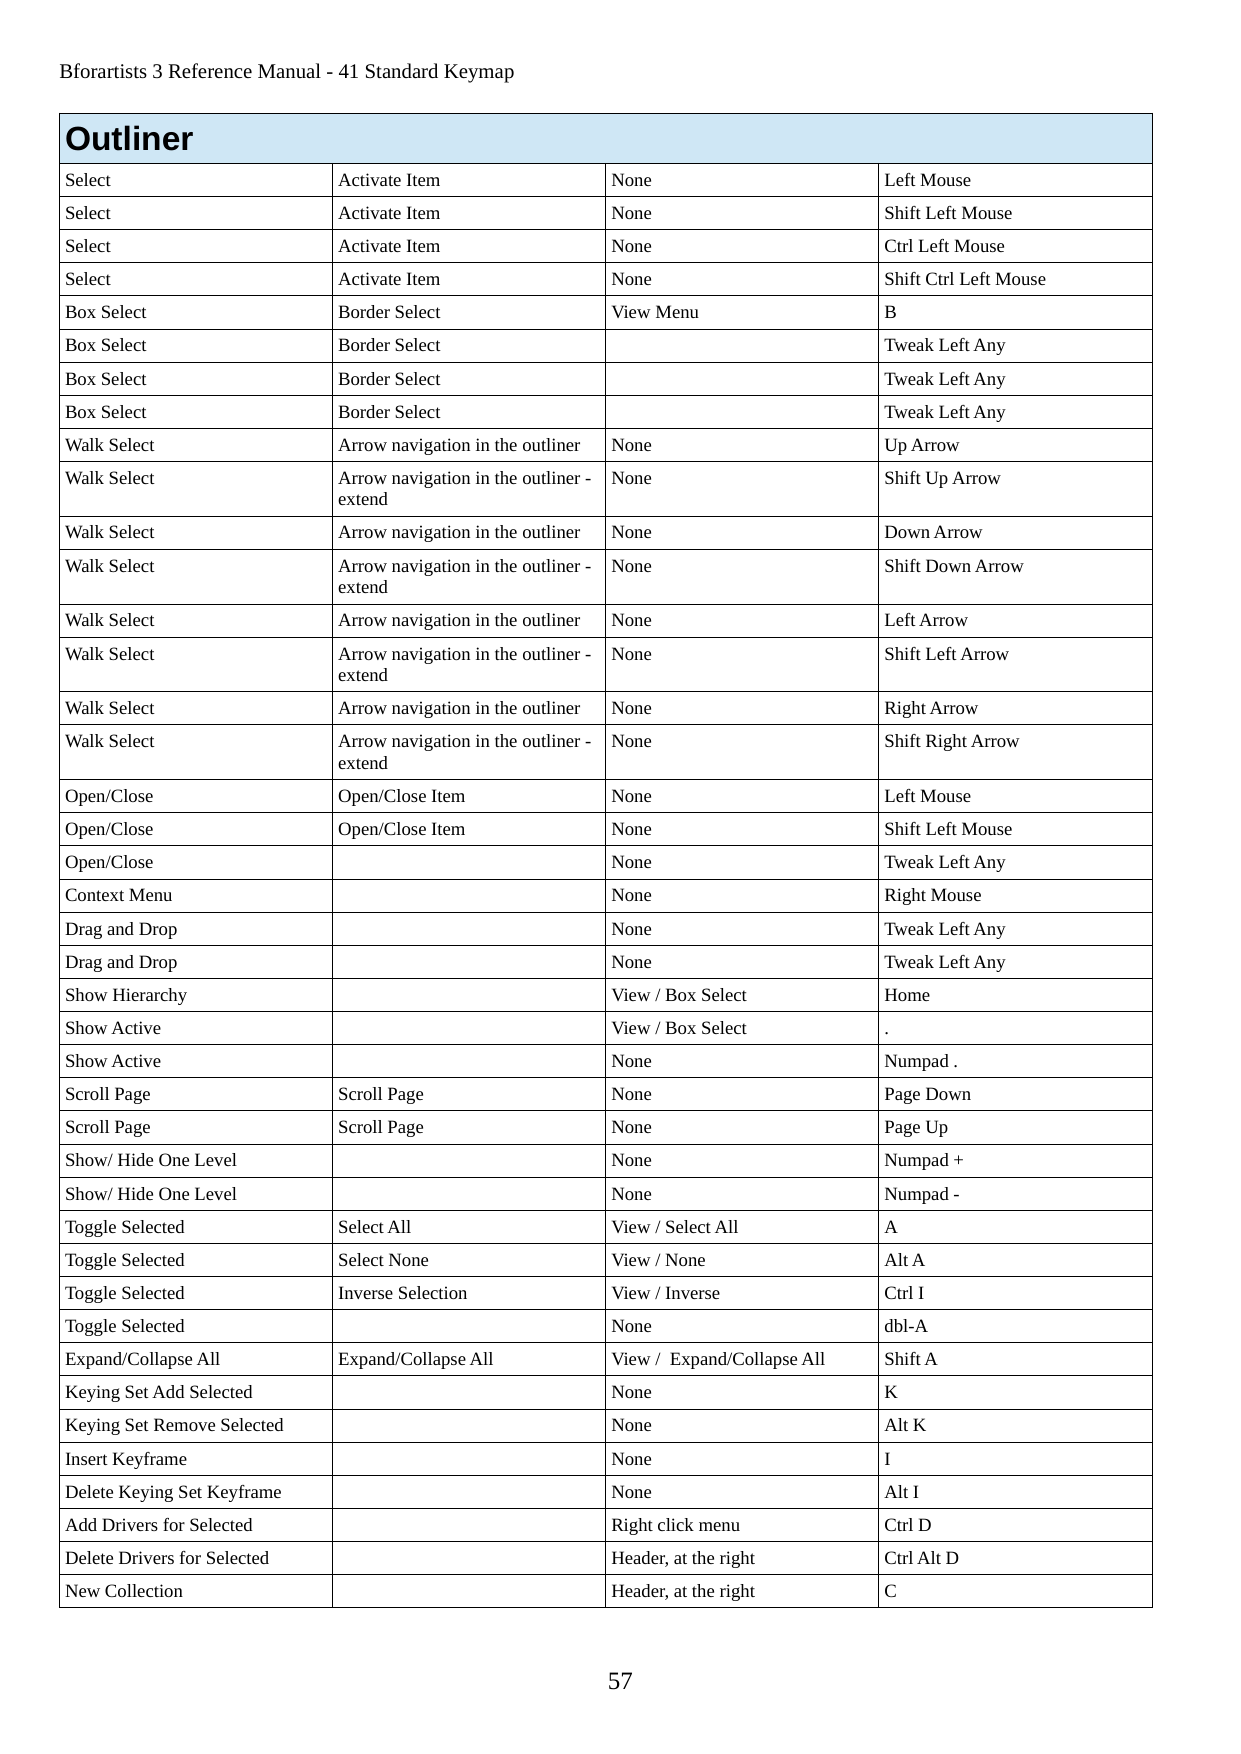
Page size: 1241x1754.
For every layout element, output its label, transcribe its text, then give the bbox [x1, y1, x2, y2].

table_cell Arrow navigation in the outliner - extend [333, 462, 605, 516]
table_cell Activate Item [333, 197, 605, 229]
table_cell Show Active [60, 1045, 332, 1077]
table_cell Toggle Selected [60, 1310, 332, 1342]
table_cell Up Arrow [879, 429, 1152, 461]
table_cell None [606, 164, 878, 196]
table_cell Border Select [333, 396, 605, 428]
table_cell None [606, 846, 878, 878]
table_cell [333, 1542, 605, 1574]
table_cell None [606, 197, 878, 229]
table_cell Left Mouse [879, 164, 1152, 196]
table_cell Insert Keyframe [60, 1443, 332, 1475]
table_cell None [606, 780, 878, 812]
table_cell None [606, 517, 878, 549]
table_cell None [606, 880, 878, 912]
table_cell [333, 1575, 605, 1607]
table_cell [333, 1045, 605, 1077]
table_cell Toggle Selected [60, 1277, 332, 1309]
table_cell A [879, 1211, 1152, 1243]
table_cell None [606, 230, 878, 262]
table_cell None [606, 1410, 878, 1442]
table_cell Arrow navigation in the outliner - extend [333, 725, 605, 779]
table_cell Select [60, 263, 332, 295]
table_cell [333, 1509, 605, 1541]
table_cell Select None [333, 1244, 605, 1276]
table_cell Arrow navigation in the outliner [333, 605, 605, 637]
table_cell Tweak Left Any [879, 846, 1152, 878]
table_cell Select [60, 164, 332, 196]
table_cell [333, 1145, 605, 1177]
table_cell [606, 330, 878, 362]
table_cell Alt I [879, 1476, 1152, 1508]
table_cell View Menu [606, 296, 878, 328]
table_cell Drag and Drop [60, 913, 332, 945]
table_cell None [606, 1045, 878, 1077]
table_cell None [606, 1476, 878, 1508]
table_cell Expand/Collapse All [333, 1343, 605, 1375]
table_cell Select [60, 197, 332, 229]
table_cell None [606, 462, 878, 516]
table_cell None [606, 725, 878, 779]
table_cell Header, at the right [606, 1542, 878, 1574]
table_cell Walk Select [60, 725, 332, 779]
table_cell Shift Left Mouse [879, 813, 1152, 845]
table_cell View / Box Select [606, 979, 878, 1011]
table_cell Tweak Left Any [879, 396, 1152, 428]
table_cell Numpad . [879, 1045, 1152, 1077]
table_cell Open/Close Item [333, 813, 605, 845]
table_cell Page Down [879, 1078, 1152, 1110]
table_cell [606, 363, 878, 395]
table_cell View / Inverse [606, 1277, 878, 1309]
table_cell Show Hierarchy [60, 979, 332, 1011]
table_cell [333, 880, 605, 912]
table_cell [333, 1178, 605, 1210]
table_cell Scroll Page [60, 1111, 332, 1143]
table_cell None [606, 1310, 878, 1342]
table_cell Select [60, 230, 332, 262]
table_cell Activate Item [333, 164, 605, 196]
table_cell Ctrl Left Mouse [879, 230, 1152, 262]
table_cell Shift Ctrl Left Mouse [879, 263, 1152, 295]
table_cell Scroll Page [333, 1111, 605, 1143]
table_cell I [879, 1443, 1152, 1475]
table_cell Shift Left Arrow [879, 638, 1152, 691]
table_cell B [879, 296, 1152, 328]
table_cell None [606, 1376, 878, 1408]
table_cell Header, at the right [606, 1575, 878, 1607]
table_cell Delete Keying Set Keyframe [60, 1476, 332, 1508]
table_cell [333, 846, 605, 878]
table_cell Walk Select [60, 462, 332, 516]
table_cell Box Select [60, 363, 332, 395]
table_cell Alt K [879, 1410, 1152, 1442]
table_cell Tweak Left Any [879, 913, 1152, 945]
table_cell Shift A [879, 1343, 1152, 1375]
table_cell Open/Close Item [333, 780, 605, 812]
table_cell Shift Right Arrow [879, 725, 1152, 779]
table_cell Walk Select [60, 605, 332, 637]
table_cell Walk Select [60, 692, 332, 724]
table_cell None [606, 1178, 878, 1210]
table_cell None [606, 1443, 878, 1475]
table_cell C [879, 1575, 1152, 1607]
table_cell Arrow navigation in the outliner - extend [333, 550, 605, 603]
table_cell [333, 1012, 605, 1044]
table_cell [333, 979, 605, 1011]
table_cell Right Mouse [879, 880, 1152, 912]
table_cell Right click menu [606, 1509, 878, 1541]
table_cell [333, 1376, 605, 1408]
table_cell Walk Select [60, 550, 332, 603]
table_cell Box Select [60, 330, 332, 362]
table_cell Open/Close [60, 846, 332, 878]
table_cell None [606, 813, 878, 845]
table_cell Shift Left Mouse [879, 197, 1152, 229]
table_cell [333, 946, 605, 978]
table_cell Tweak Left Any [879, 363, 1152, 395]
table_cell Tweak Left Any [879, 946, 1152, 978]
table_cell K [879, 1376, 1152, 1408]
table_cell Page Up [879, 1111, 1152, 1143]
table_cell [333, 1310, 605, 1342]
table_cell View / Select All [606, 1211, 878, 1243]
table_cell View / Box Select [606, 1012, 878, 1044]
table_cell [333, 1443, 605, 1475]
table_cell Home [879, 979, 1152, 1011]
table_cell [333, 1476, 605, 1508]
table_cell Border Select [333, 330, 605, 362]
table_cell Numpad - [879, 1178, 1152, 1210]
table_cell None [606, 1111, 878, 1143]
table_cell View / None [606, 1244, 878, 1276]
table_cell None [606, 429, 878, 461]
table_cell Open/Close [60, 780, 332, 812]
table_cell Expand/Collapse All [60, 1343, 332, 1375]
table_cell Scroll Page [333, 1078, 605, 1110]
table_cell Walk Select [60, 429, 332, 461]
table_cell Activate Item [333, 263, 605, 295]
table_cell Down Arrow [879, 517, 1152, 549]
table_cell Add Drivers for Selected [60, 1509, 332, 1541]
table_cell Context Menu [60, 880, 332, 912]
table_cell Show/ Hide One Level [60, 1178, 332, 1210]
table_cell Keying Set Add Selected [60, 1376, 332, 1408]
table_cell None [606, 946, 878, 978]
table_cell [333, 1410, 605, 1442]
table_cell None [606, 692, 878, 724]
table_cell Shift Up Arrow [879, 462, 1152, 516]
table_cell None [606, 550, 878, 603]
table_cell New Collection [60, 1575, 332, 1607]
table_cell Walk Select [60, 638, 332, 691]
table_cell [606, 396, 878, 428]
table_cell Shift Down Arrow [879, 550, 1152, 603]
table_cell Keying Set Remove Selected [60, 1410, 332, 1442]
table_cell Inverse Selection [333, 1277, 605, 1309]
table_cell . [879, 1012, 1152, 1044]
table_cell Box Select [60, 296, 332, 328]
table_cell Activate Item [333, 230, 605, 262]
table_cell None [606, 1078, 878, 1110]
table_cell Arrow navigation in the outliner [333, 692, 605, 724]
table_cell dbl-A [879, 1310, 1152, 1342]
table_cell Select All [333, 1211, 605, 1243]
table_cell Ctrl Alt D [879, 1542, 1152, 1574]
table_cell None [606, 638, 878, 691]
table_cell Right Arrow [879, 692, 1152, 724]
table_cell Numpad + [879, 1145, 1152, 1177]
table_cell None [606, 1145, 878, 1177]
table_cell Ctrl I [879, 1277, 1152, 1309]
table_header Outliner [60, 114, 1152, 163]
table_cell Left Arrow [879, 605, 1152, 637]
table_cell View / Expand/Collapse All [606, 1343, 878, 1375]
table_cell Delete Drivers for Selected [60, 1542, 332, 1574]
table_cell Scroll Page [60, 1078, 332, 1110]
table_cell Show/ Hide One Level [60, 1145, 332, 1177]
table_cell None [606, 913, 878, 945]
table_cell Show Active [60, 1012, 332, 1044]
table_cell Toggle Selected [60, 1244, 332, 1276]
table_cell Drag and Drop [60, 946, 332, 978]
table_cell Toggle Selected [60, 1211, 332, 1243]
table_cell Open/Close [60, 813, 332, 845]
table_cell Ctrl D [879, 1509, 1152, 1541]
table_cell None [606, 605, 878, 637]
table_cell Alt A [879, 1244, 1152, 1276]
table_cell Box Select [60, 396, 332, 428]
table_cell None [606, 263, 878, 295]
table_cell Arrow navigation in the outliner [333, 429, 605, 461]
table_cell [333, 913, 605, 945]
table_cell Border Select [333, 363, 605, 395]
table_cell Arrow navigation in the outliner - extend [333, 638, 605, 691]
table_cell Tweak Left Any [879, 330, 1152, 362]
table_cell Arrow navigation in the outliner [333, 517, 605, 549]
table_cell Border Select [333, 296, 605, 328]
table_cell Left Mouse [879, 780, 1152, 812]
table_cell Walk Select [60, 517, 332, 549]
